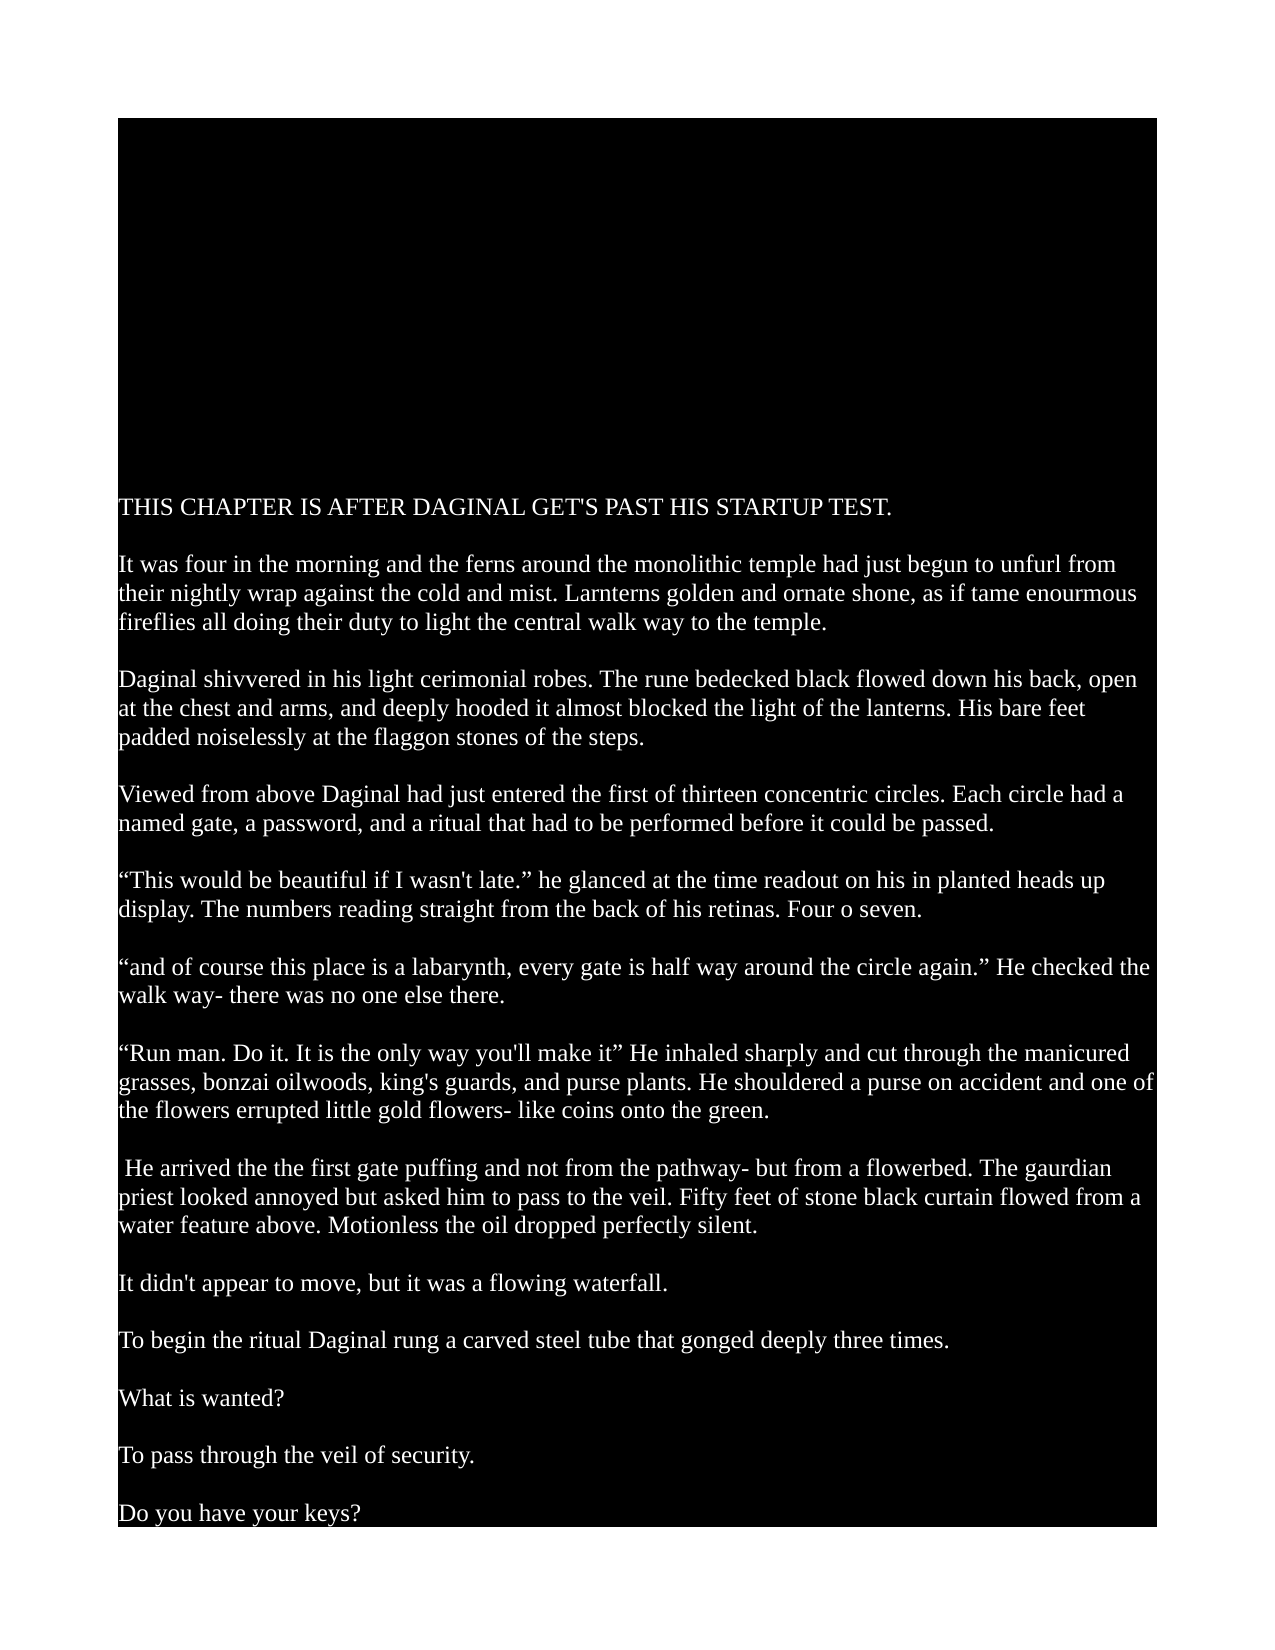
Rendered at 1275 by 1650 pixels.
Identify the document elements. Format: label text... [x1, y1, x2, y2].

text He arrived the the first gate puffing and not from the pathway- but from a flowerbed. The gaurdian priest looked annoyed but asked him to pass to the veil. Fifty feet of stone black curtain flowed from a water feature above. Motionless the oil dropped perfectly silent. It didn't appear to move, but it was a flowing waterfall. [118, 1153, 1157, 1297]
text It was four in the morning and the ferns around the monolithic temple had just begun to unfurl from their nightly wrap against the cold and mist. Larnterns golden and ornate shone, as if tame enourmous fireflies all doing their duty to light the central walk way to the temple. Daginal shivvered in his light cerimonial robes. The rune bedecked black flowed down his back, open at the chest and arms, and deeply hooded it almost blocked the light of the lanterns. His bare feet padded noiselessly at the flaggon stones of the steps. [118, 549, 1157, 751]
text “This would be beautiful if I wasn't late.” he glanced at the time readout on his in planted heads up display. The numbers reading straight from the back of his retinas. Four o seven. “and of course this place is a labarynth, every gate is half way around the circle again.” He checked the walk way- there was no one else there. “Run man. Do it. It is the only way you'll make it” He inhaled sharply and cut through the manicured grasses, bonzai oilwoods, king's guards, and purse plants. He shouldered a purse on accident and one of the flowers errupted little gold flowers- like coins onto the green. [118, 866, 1157, 1124]
text To begin the ritual Daginal rung a carved steel tube that gonged deeply three times. What is wanted? [118, 1326, 1157, 1412]
text THIS CHAPTER IS AFTER DAGINAL GET'S PAST HIS STARTUP TEST. [118, 434, 1157, 521]
text To pass through the veil of security. Do you have your keys? [118, 1441, 1157, 1527]
text Viewed from above Daginal had just entered the first of thirteen concentric circles. Each circle had a named gate, a password, and a ritual that had to be performed before it could be passed. [118, 779, 1157, 866]
